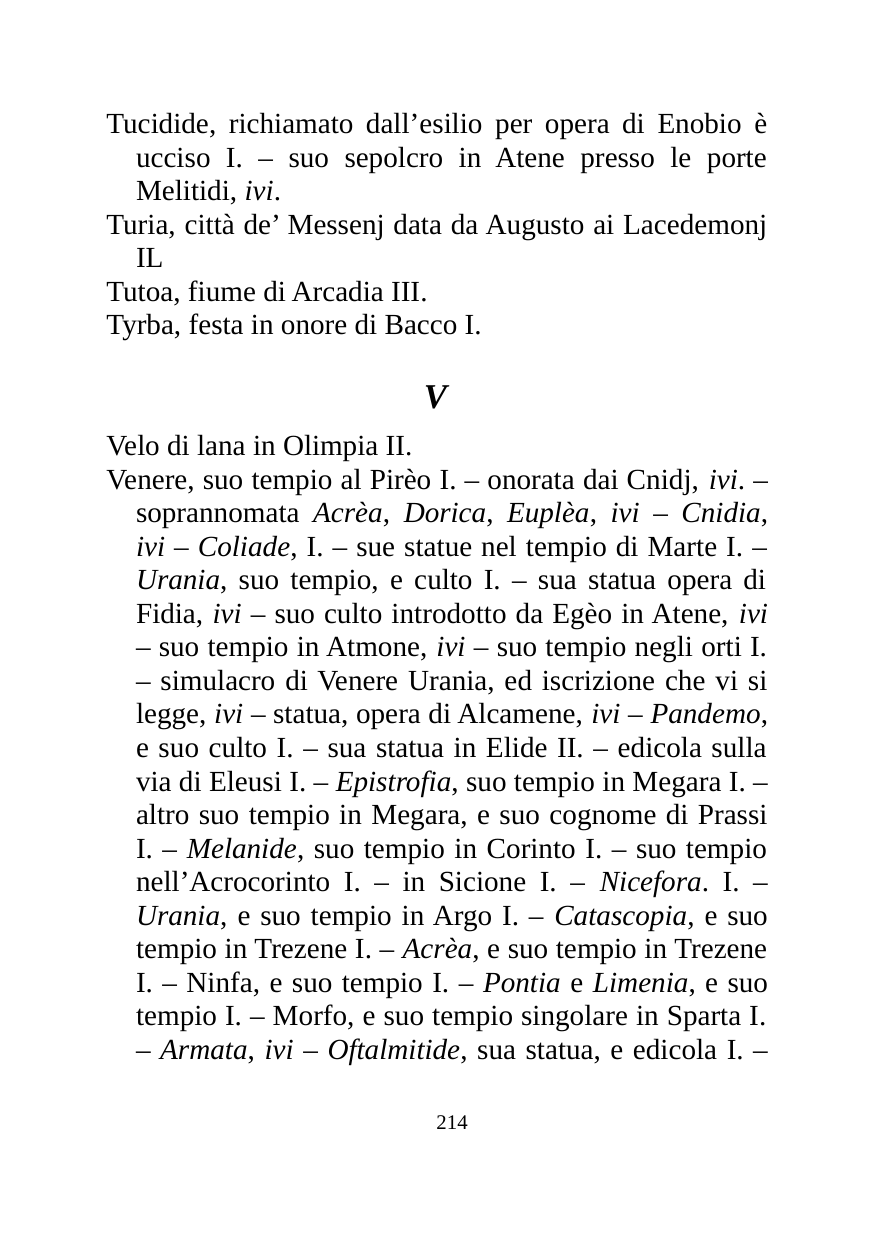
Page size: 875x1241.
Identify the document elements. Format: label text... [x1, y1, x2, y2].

text Turia, città de’ Messenj data da Augusto ai Lacedemonj IL [106, 207, 768, 274]
text Tucidide, richiamato dall’esilio per opera di Enobio è ucciso I. – suo sepolcro in Atene presso le porte Melitidi, ivi. [106, 106, 768, 207]
text Velo di lana in Olimpia II. [106, 428, 768, 462]
text Venere, suo tempio al Pirèo I. – onorata dai Cnidj, ivi. – soprannomata Acrèa, Dorica, Euplèa, ivi – Cnidia, ivi – Coliade, I. – sue statue nel tempio di Marte I. – Urania, suo tempio, e culto I. – sua statua opera di Fidia, ivi – suo culto introdotto da Egèo in Atene, ivi – suo tempio in Atmone, ivi – suo tempio negli orti I. – simulacro di Venere Urania, ed iscrizione che vi si legge, ivi – statua, opera di Alcamene, ivi – Pandemo, e suo culto I. – sua statua in Elide II. – edicola sulla via di Eleusi I. – Epistrofia, suo tempio in Megara I. – altro suo tempio in Megara, e suo cognome di Prassi I. – Melanide, suo tempio in Corinto I. – suo tempio nell’Acrocorinto I. – in Sicione I. – Nicefora. I. – Urania, e suo tempio in Argo I. – Catascopia, e suo tempio in Trezene I. – Acrèa, e suo tempio in Trezene I. – Ninfa, e suo tempio I. – Pontia e Limenia, e suo tempio I. – Morfo, e suo tempio singolare in Sparta I. – Armata, ivi – Oftalmitide, sua statua, e edicola I. – [106, 462, 768, 1066]
text Tutoa, fiume di Arcadia III. [106, 274, 768, 307]
text Tyrba, festa in onore di Bacco I. [106, 307, 768, 341]
subtitle V [106, 376, 768, 416]
